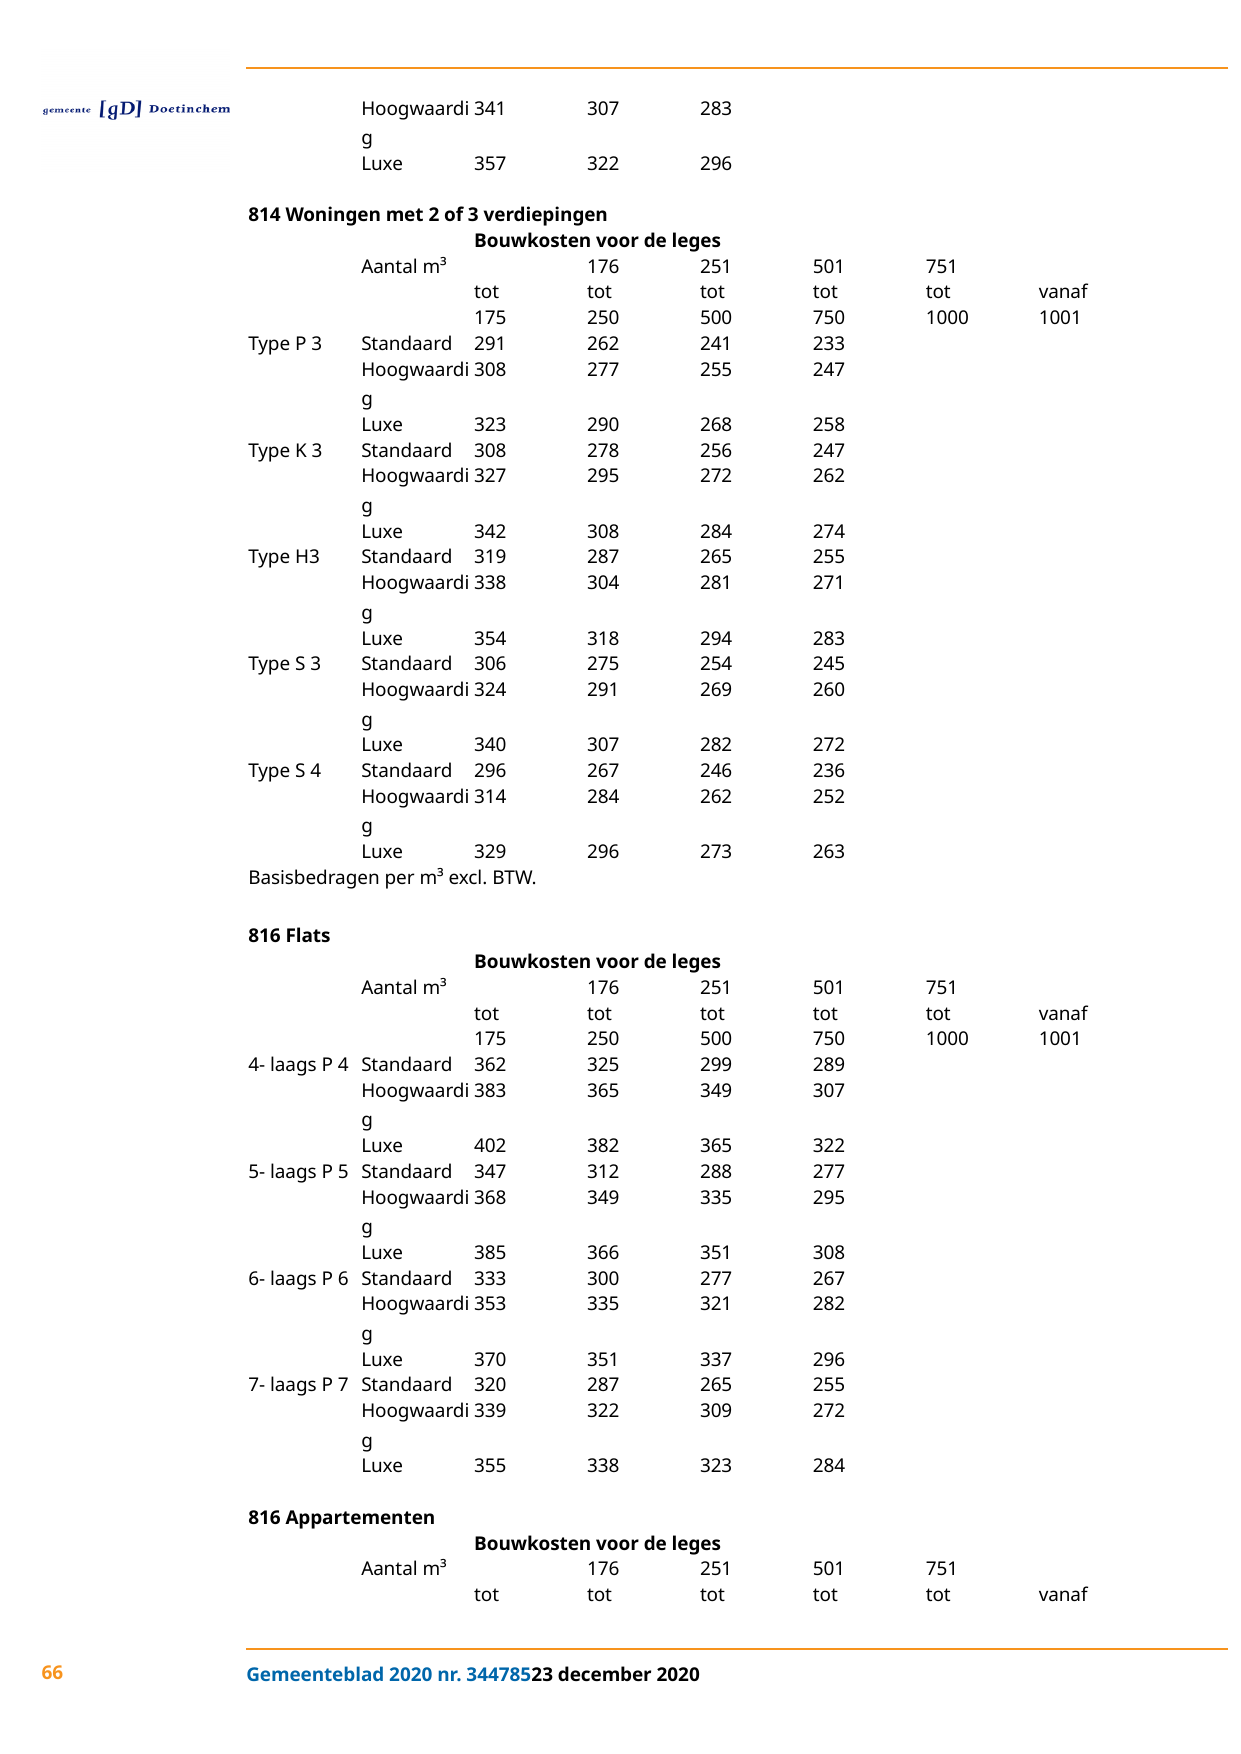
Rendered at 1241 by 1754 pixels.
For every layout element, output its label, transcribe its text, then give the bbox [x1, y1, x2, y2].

table_cell [1039, 783, 1152, 838]
table_cell 250 [587, 305, 700, 330]
table_cell [1039, 1051, 1152, 1077]
table_cell 274 [813, 518, 926, 544]
table_cell Hoogwaardig [361, 95, 474, 150]
table_cell [361, 227, 474, 253]
table_cell [926, 676, 1038, 732]
table_cell 366 [587, 1239, 700, 1265]
table_cell [813, 150, 926, 176]
table_cell 256 [700, 437, 813, 463]
table_cell [926, 570, 1038, 625]
table_cell 262 [813, 463, 926, 518]
table_cell [926, 437, 1038, 463]
table_cell Aantal m³ [361, 974, 474, 1000]
table_cell 335 [700, 1184, 813, 1239]
table_cell 308 [587, 518, 700, 544]
picture [41, 47, 231, 172]
table_cell [248, 732, 361, 757]
table_cell 368 [474, 1184, 587, 1239]
table_cell 269 [700, 676, 813, 732]
table_cell 290 [587, 411, 700, 437]
table_cell 4- laags P 4 [248, 1051, 361, 1077]
table_cell 296 [587, 838, 700, 864]
table_cell Basisbedragen per m³ excl. BTW. [248, 864, 1152, 890]
table_cell 175 [474, 1026, 587, 1051]
table_cell [1039, 1077, 1152, 1132]
table_cell Standaard [361, 330, 474, 356]
table_cell 265 [700, 1372, 813, 1397]
table_cell 324 [474, 676, 587, 732]
table_cell 176 [587, 253, 700, 279]
table_cell [248, 1479, 1152, 1504]
table_cell Luxe [361, 150, 474, 176]
table_cell 295 [587, 463, 700, 518]
table_cell [248, 227, 361, 253]
table_cell tot [700, 1000, 813, 1026]
table_cell 314 [474, 783, 587, 838]
table_cell 271 [813, 570, 926, 625]
table_cell vanaf [1039, 1000, 1152, 1026]
table_cell 318 [587, 625, 700, 651]
table_cell [1039, 1133, 1152, 1158]
table_cell Standaard [361, 1265, 474, 1291]
table_cell Hoogwaardig [361, 463, 474, 518]
table_cell 309 [700, 1398, 813, 1453]
table_cell [474, 1556, 587, 1581]
table_cell 750 [813, 1026, 926, 1051]
table_cell [926, 1239, 1038, 1265]
table_cell Hoogwaardig [361, 570, 474, 625]
table_cell [248, 356, 361, 411]
table_cell [248, 279, 361, 304]
table_cell 307 [587, 732, 700, 757]
table_cell 383 [474, 1077, 587, 1132]
table_cell 284 [813, 1453, 926, 1478]
table_cell tot [587, 1000, 700, 1026]
table_cell 252 [813, 783, 926, 838]
table_cell 272 [813, 732, 926, 757]
table_cell [1039, 518, 1152, 544]
table_cell Aantal m³ [361, 253, 474, 279]
table_cell [926, 838, 1038, 864]
table_cell 5- laags P 5 [248, 1158, 361, 1184]
table_cell 349 [700, 1077, 813, 1132]
table_cell [1039, 757, 1152, 783]
table_cell 247 [813, 356, 926, 411]
table_cell [248, 1239, 361, 1265]
table_cell [248, 570, 361, 625]
table_cell 365 [700, 1133, 813, 1158]
table_cell Standaard [361, 1372, 474, 1397]
table_cell [1039, 1556, 1152, 1581]
table_cell 814 Woningen met 2 of 3 verdiepingen [248, 202, 1152, 227]
table_cell 307 [587, 95, 700, 150]
table_cell 246 [700, 757, 813, 783]
table_cell 288 [700, 1158, 813, 1184]
table_cell [361, 1026, 474, 1051]
table_cell 251 [700, 974, 813, 1000]
table_cell 291 [474, 330, 587, 356]
table_cell 296 [813, 1346, 926, 1372]
table_cell Hoogwaardig [361, 1077, 474, 1132]
table_cell 351 [587, 1346, 700, 1372]
table_cell Bouwkosten voor de leges [474, 1530, 1152, 1556]
table_cell [1039, 1158, 1152, 1184]
table_cell [361, 279, 474, 304]
table_cell 325 [587, 1051, 700, 1077]
table_cell 296 [474, 757, 587, 783]
table_cell [248, 838, 361, 864]
table_cell 338 [474, 570, 587, 625]
table_cell [248, 305, 361, 330]
table_cell 339 [474, 1398, 587, 1453]
table_cell Bouwkosten voor de leges [474, 949, 1152, 974]
table_cell [1039, 1291, 1152, 1346]
table_cell 750 [813, 305, 926, 330]
table_cell [926, 1372, 1038, 1397]
table_cell 1000 [926, 1026, 1038, 1051]
table_cell 6- laags P 6 [248, 1265, 361, 1291]
table_cell 308 [474, 356, 587, 411]
table_cell 176 [587, 1556, 700, 1581]
table_cell [1039, 974, 1152, 1000]
table_cell [474, 974, 587, 1000]
table_cell 323 [474, 411, 587, 437]
table_cell [248, 463, 361, 518]
table_cell 323 [700, 1453, 813, 1478]
table_cell Standaard [361, 1051, 474, 1077]
table_cell 289 [813, 1051, 926, 1077]
table_cell [926, 1051, 1038, 1077]
table_cell 284 [587, 783, 700, 838]
table_cell [1039, 1265, 1152, 1291]
table_cell 500 [700, 305, 813, 330]
table_cell [248, 783, 361, 838]
table_cell Type S 3 [248, 651, 361, 676]
table_cell 322 [587, 150, 700, 176]
table_cell 241 [700, 330, 813, 356]
table_cell [813, 176, 926, 202]
table_cell Bouwkosten voor de leges [474, 227, 1152, 253]
table_cell 340 [474, 732, 587, 757]
table_cell [926, 783, 1038, 838]
table_cell tot [926, 1000, 1038, 1026]
table_cell 308 [813, 1239, 926, 1265]
table_cell 500 [700, 1026, 813, 1051]
table_cell [1039, 463, 1152, 518]
table_cell Type P 3 [248, 330, 361, 356]
table_cell [248, 1530, 361, 1556]
table_cell 255 [700, 356, 813, 411]
table_cell [926, 732, 1038, 757]
table_cell 341 [474, 95, 587, 150]
table_cell 335 [587, 1291, 700, 1346]
table_cell [248, 1184, 361, 1239]
table_cell [1039, 176, 1152, 202]
table_cell 296 [700, 150, 813, 176]
table_cell tot [700, 279, 813, 304]
table_cell Type H3 [248, 544, 361, 569]
table_cell 385 [474, 1239, 587, 1265]
table_cell [1039, 437, 1152, 463]
table_cell [248, 411, 361, 437]
table_cell Standaard [361, 651, 474, 676]
table_cell [1039, 676, 1152, 732]
table_cell Luxe [361, 1239, 474, 1265]
table_cell [926, 1158, 1038, 1184]
table_cell 245 [813, 651, 926, 676]
table_cell Luxe [361, 1453, 474, 1478]
table_cell [248, 150, 361, 176]
table_cell [1039, 544, 1152, 569]
table_cell 284 [700, 518, 813, 544]
table_cell Hoogwaardig [361, 1398, 474, 1453]
table_cell Standaard [361, 544, 474, 569]
table_cell 320 [474, 1372, 587, 1397]
table_header 816 Flats [248, 923, 1152, 948]
table_cell [248, 1556, 361, 1581]
table_cell [1039, 411, 1152, 437]
table_cell [926, 356, 1038, 411]
table_cell 349 [587, 1184, 700, 1239]
table_cell [248, 95, 361, 150]
table_cell 267 [813, 1265, 926, 1291]
table_cell [361, 1530, 474, 1556]
table_cell Luxe [361, 732, 474, 757]
table_cell 273 [700, 838, 813, 864]
table_cell [1039, 253, 1152, 279]
table_cell 355 [474, 1453, 587, 1478]
table_cell 268 [700, 411, 813, 437]
table_cell [926, 1291, 1038, 1346]
table_cell 351 [700, 1239, 813, 1265]
table_cell Aantal m³ [361, 1556, 474, 1581]
table_cell tot [474, 1581, 587, 1607]
table_cell 362 [474, 1051, 587, 1077]
table_cell [1039, 625, 1152, 651]
table_cell Hoogwaardig [361, 783, 474, 838]
table_cell 275 [587, 651, 700, 676]
table_cell [1039, 732, 1152, 757]
table_cell 308 [474, 437, 587, 463]
table_cell 251 [700, 253, 813, 279]
table_cell 1001 [1039, 1026, 1152, 1051]
table_cell 327 [474, 463, 587, 518]
table_cell 306 [474, 651, 587, 676]
table_cell 287 [587, 1372, 700, 1397]
table_cell [1039, 1453, 1152, 1478]
table_cell 287 [587, 544, 700, 569]
table_cell 255 [813, 1372, 926, 1397]
table_cell [248, 1133, 361, 1158]
table_cell [926, 625, 1038, 651]
table_cell [587, 176, 700, 202]
table_cell 402 [474, 1133, 587, 1158]
table_cell tot [474, 279, 587, 304]
table_cell 319 [474, 544, 587, 569]
table_cell [1039, 1184, 1152, 1239]
table_cell Type K 3 [248, 437, 361, 463]
table_cell [474, 253, 587, 279]
table_cell 272 [813, 1398, 926, 1453]
table_cell 347 [474, 1158, 587, 1184]
table_cell 357 [474, 150, 587, 176]
table_cell tot [587, 279, 700, 304]
table_cell 299 [700, 1051, 813, 1077]
table_cell Luxe [361, 411, 474, 437]
table_cell 262 [700, 783, 813, 838]
table_cell tot [587, 1581, 700, 1607]
table_cell Luxe [361, 625, 474, 651]
table_cell vanaf [1039, 1581, 1152, 1607]
table_cell 294 [700, 625, 813, 651]
table_cell tot [926, 279, 1038, 304]
table_cell 300 [587, 1265, 700, 1291]
table_cell [1039, 1372, 1152, 1397]
table_cell 501 [813, 253, 926, 279]
table_cell Hoogwaardig [361, 1291, 474, 1346]
table_cell 278 [587, 437, 700, 463]
table_cell [926, 1346, 1038, 1372]
table_cell [361, 176, 474, 202]
table_cell 354 [474, 625, 587, 651]
table_cell Standaard [361, 437, 474, 463]
table_cell 281 [700, 570, 813, 625]
table_cell 1001 [1039, 305, 1152, 330]
table_cell 277 [700, 1265, 813, 1291]
table_cell 267 [587, 757, 700, 783]
table_cell 337 [700, 1346, 813, 1372]
table_cell [474, 176, 587, 202]
table_cell 277 [587, 356, 700, 411]
table_cell 370 [474, 1346, 587, 1372]
table_cell 329 [474, 838, 587, 864]
table_cell 265 [700, 544, 813, 569]
table_cell Type S 4 [248, 757, 361, 783]
table_cell 250 [587, 1026, 700, 1051]
table_cell [248, 1291, 361, 1346]
table_cell 262 [587, 330, 700, 356]
table_cell [926, 1077, 1038, 1132]
table_cell [361, 305, 474, 330]
table_cell 304 [587, 570, 700, 625]
table_cell 312 [587, 1158, 700, 1184]
table_cell 255 [813, 544, 926, 569]
table_cell [813, 95, 926, 150]
table_cell Luxe [361, 838, 474, 864]
table_cell [926, 463, 1038, 518]
table_cell [361, 1581, 474, 1607]
table_cell [1039, 1239, 1152, 1265]
table_cell [248, 949, 361, 974]
table_cell 816 Appartementen [248, 1504, 1152, 1530]
table_cell [248, 1581, 361, 1607]
table_cell 342 [474, 518, 587, 544]
table_cell 277 [813, 1158, 926, 1184]
table_cell 322 [587, 1398, 700, 1453]
table_cell 283 [813, 625, 926, 651]
table_cell tot [474, 1000, 587, 1026]
table_cell [1039, 330, 1152, 356]
table_cell [926, 1184, 1038, 1239]
table_cell 751 [926, 253, 1038, 279]
table_cell tot [813, 279, 926, 304]
table_cell 751 [926, 974, 1038, 1000]
table_cell 338 [587, 1453, 700, 1478]
table_cell [248, 1453, 361, 1478]
table_cell [926, 1398, 1038, 1453]
table_cell Luxe [361, 518, 474, 544]
table_cell 251 [700, 1556, 813, 1581]
table_cell 272 [700, 463, 813, 518]
table_cell [1039, 95, 1152, 150]
table_cell 501 [813, 1556, 926, 1581]
table_cell [1039, 651, 1152, 676]
table_cell [1039, 1346, 1152, 1372]
table_cell [1039, 356, 1152, 411]
table_cell 382 [587, 1133, 700, 1158]
table_cell vanaf [1039, 279, 1152, 304]
table_cell Hoogwaardig [361, 1184, 474, 1239]
table_cell [1039, 150, 1152, 176]
table_cell [248, 1077, 361, 1132]
table_cell 263 [813, 838, 926, 864]
table_cell 291 [587, 676, 700, 732]
table_cell tot [700, 1581, 813, 1607]
table_cell Standaard [361, 757, 474, 783]
table_cell 260 [813, 676, 926, 732]
table_cell [361, 1000, 474, 1026]
table_cell [926, 1265, 1038, 1291]
table_cell 176 [587, 974, 700, 1000]
table_cell 501 [813, 974, 926, 1000]
table_cell tot [813, 1581, 926, 1607]
table_cell 307 [813, 1077, 926, 1132]
table_cell 333 [474, 1265, 587, 1291]
table_cell Luxe [361, 1133, 474, 1158]
table_cell 175 [474, 305, 587, 330]
table_cell [926, 411, 1038, 437]
table_cell tot [813, 1000, 926, 1026]
table_cell 283 [700, 95, 813, 150]
table_cell Luxe [361, 1346, 474, 1372]
table_cell [700, 176, 813, 202]
table_cell [248, 518, 361, 544]
table_cell [248, 1000, 361, 1026]
table_cell [1039, 838, 1152, 864]
table_cell 322 [813, 1133, 926, 1158]
table_cell [361, 949, 474, 974]
table_cell [248, 974, 361, 1000]
table_cell 247 [813, 437, 926, 463]
table_cell 1000 [926, 305, 1038, 330]
table_cell 365 [587, 1077, 700, 1132]
table_cell [1039, 1398, 1152, 1453]
table_cell Hoogwaardig [361, 676, 474, 732]
table_cell [926, 651, 1038, 676]
table_cell 321 [700, 1291, 813, 1346]
table_cell [926, 176, 1038, 202]
table_cell Hoogwaardig [361, 356, 474, 411]
table_cell [926, 330, 1038, 356]
table_cell 236 [813, 757, 926, 783]
table_cell [926, 95, 1038, 150]
table_cell Standaard [361, 1158, 474, 1184]
table_cell 258 [813, 411, 926, 437]
table_cell [248, 253, 361, 279]
table_cell [1039, 570, 1152, 625]
table_cell 751 [926, 1556, 1038, 1581]
table_cell 295 [813, 1184, 926, 1239]
table_cell [248, 1346, 361, 1372]
table_cell [926, 1453, 1038, 1478]
table_cell 254 [700, 651, 813, 676]
table_cell [926, 544, 1038, 569]
table_cell [926, 1133, 1038, 1158]
table_cell 353 [474, 1291, 587, 1346]
table_cell [248, 625, 361, 651]
table_cell [926, 150, 1038, 176]
table_cell 7- laags P 7 [248, 1372, 361, 1397]
table_cell [926, 757, 1038, 783]
table_cell 282 [700, 732, 813, 757]
table_cell [248, 1026, 361, 1051]
table_cell [248, 676, 361, 732]
table_cell tot [926, 1581, 1038, 1607]
table_cell [248, 1398, 361, 1453]
table_cell [248, 176, 361, 202]
table_cell 282 [813, 1291, 926, 1346]
table_cell 233 [813, 330, 926, 356]
table_cell [926, 518, 1038, 544]
